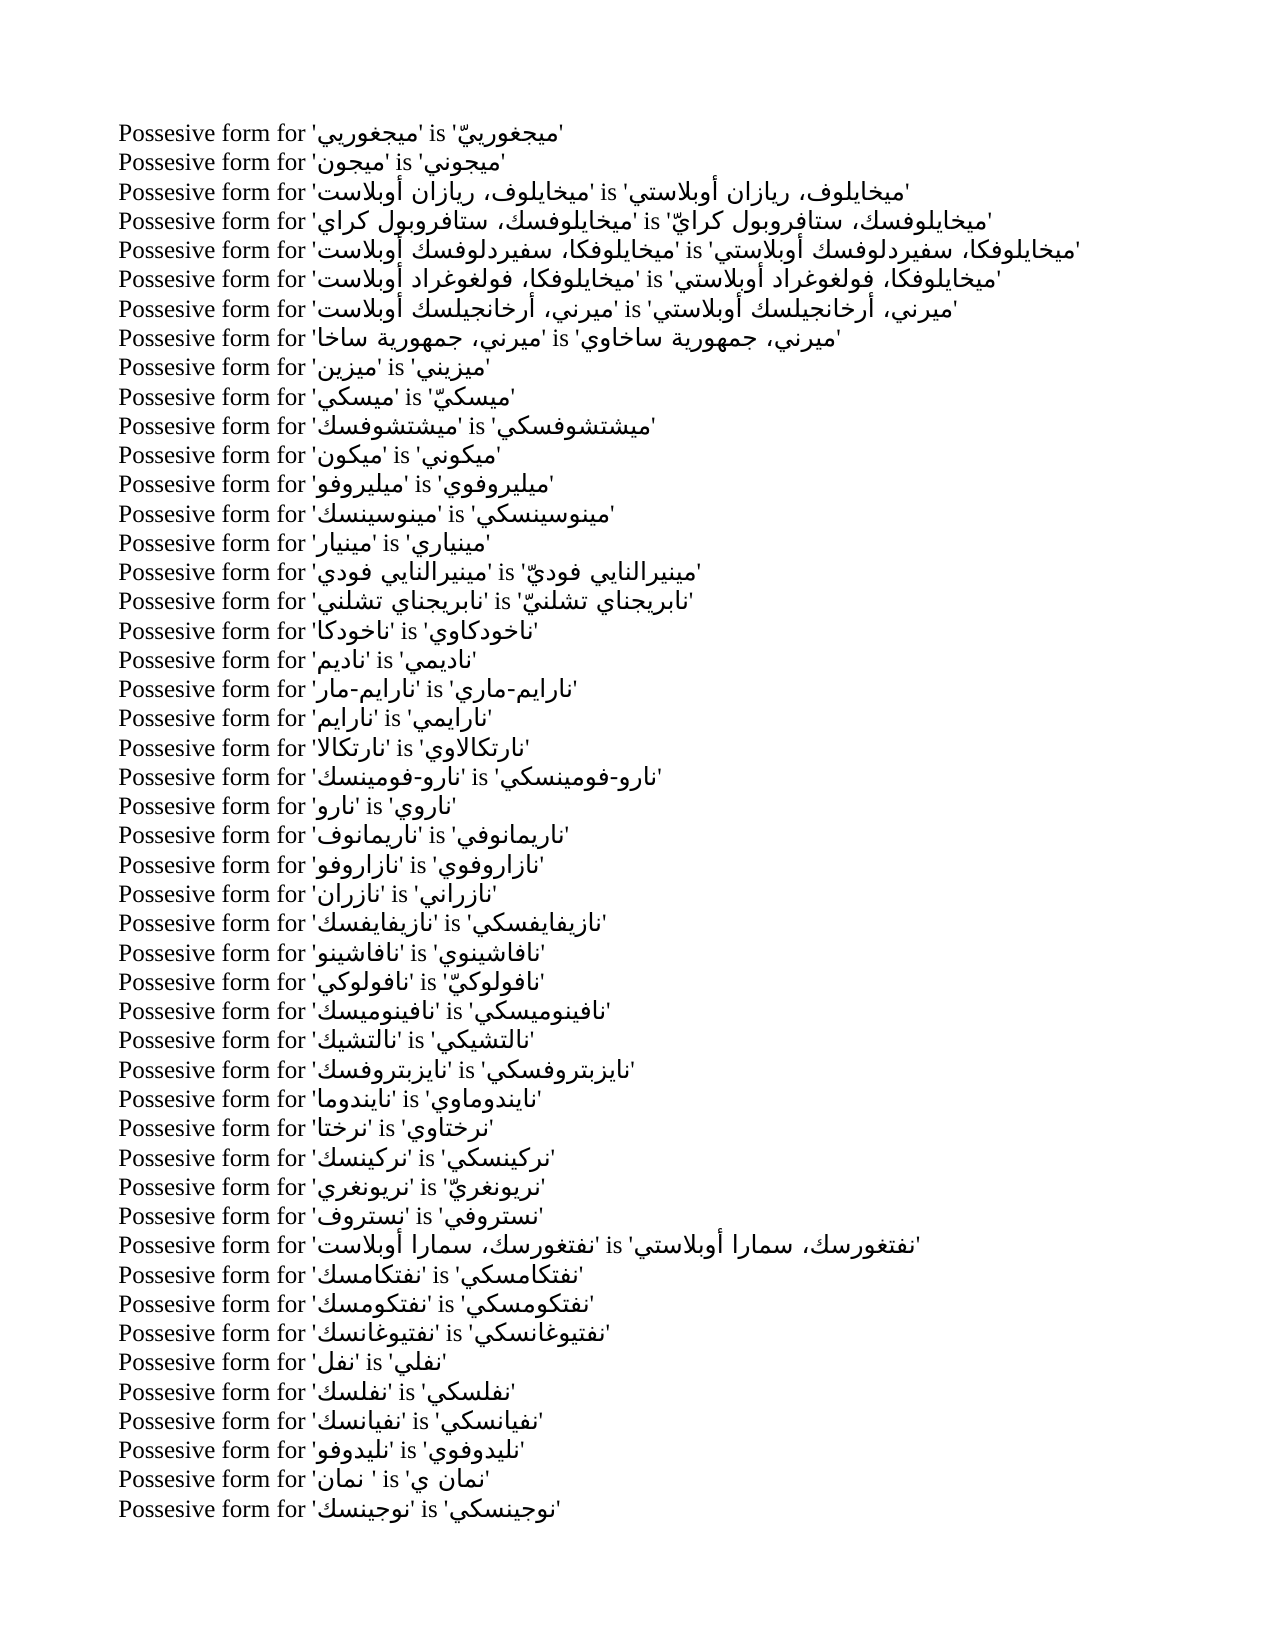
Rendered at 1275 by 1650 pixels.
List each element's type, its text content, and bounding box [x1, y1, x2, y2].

text Possesive form for 'نركينسك' is 'نركينسكي' [118, 1143, 1157, 1172]
text Possesive form for 'نارايم' is 'نارايمي' [118, 703, 1157, 733]
text Possesive form for 'ناديم' is 'ناديمي' [118, 645, 1157, 674]
text Possesive form for 'نالتشيك' is 'نالتشيكي' [118, 1026, 1157, 1055]
text Possesive form for 'ميكون' is 'ميكوني' [118, 440, 1157, 469]
text Possesive form for 'نازاروفو' is 'نازاروفوي' [118, 850, 1157, 879]
text Possesive form for 'نفيانسك' is 'نفيانسكي' [118, 1406, 1157, 1435]
text Possesive form for 'نارتكالا' is 'نارتكالاوي' [118, 733, 1157, 762]
text Possesive form for 'نفتيوغانسك' is 'نفتيوغانسكي' [118, 1318, 1157, 1347]
text Possesive form for 'مينيرالنايي فودي' is 'مينيرالنايي فوديّ' [118, 557, 1157, 586]
text Possesive form for 'نفتكومسك' is 'نفتكومسكي' [118, 1289, 1157, 1318]
text Possesive form for 'نرختا' is 'نرختاوي' [118, 1113, 1157, 1143]
text Possesive form for 'نمان ' is 'نمان ي' [118, 1464, 1157, 1494]
text Possesive form for 'نارو' is 'ناروي' [118, 791, 1157, 821]
text Possesive form for 'نفلسك' is 'نفلسكي' [118, 1377, 1157, 1406]
text Possesive form for 'نايزبتروفسك' is 'نايزبتروفسكي' [118, 1055, 1157, 1084]
text Possesive form for 'ميجغوريي' is 'ميجغورييّ' [118, 118, 1157, 147]
text Possesive form for 'ميخايلوفكا، فولغوغراد أوبلاست' is 'ميخايلوفكا، فولغوغراد أوبلاستي' [118, 264, 1157, 294]
text Possesive form for 'نوجينسك' is 'نوجينسكي' [118, 1494, 1157, 1523]
text Possesive form for 'ميخايلوفسك، ستافروبول كراي' is 'ميخايلوفسك، ستافروبول كرايّ' [118, 206, 1157, 235]
text Possesive form for 'نابريجناي تشلني' is 'نابريجناي تشلنيّ' [118, 586, 1157, 616]
text Possesive form for 'ميسكي' is 'ميسكيّ' [118, 382, 1157, 411]
text Possesive form for 'نفتغورسك، سمارا أوبلاست' is 'نفتغورسك، سمارا أوبلاستي' [118, 1230, 1157, 1260]
text Possesive form for 'ميليروفو' is 'ميليروفوي' [118, 469, 1157, 499]
text Possesive form for 'ميجون' is 'ميجوني' [118, 147, 1157, 177]
text Possesive form for 'نستروف' is 'نستروفي' [118, 1201, 1157, 1230]
text Possesive form for 'نارايم-مار' is 'نارايم-ماري' [118, 674, 1157, 703]
text Possesive form for 'نافينوميسك' is 'نافينوميسكي' [118, 996, 1157, 1026]
text Possesive form for 'مينيار' is 'مينياري' [118, 528, 1157, 557]
text Possesive form for 'نارو-فومينسك' is 'نارو-فومينسكي' [118, 762, 1157, 791]
text Possesive form for 'نفل' is 'نفلي' [118, 1347, 1157, 1377]
text Possesive form for 'نافاشينو' is 'نافاشينوي' [118, 938, 1157, 967]
text Possesive form for 'نازران' is 'نازراني' [118, 879, 1157, 908]
text Possesive form for 'ميشتشوفسك' is 'ميشتشوفسكي' [118, 411, 1157, 440]
text Possesive form for 'ميخايلوفكا، سفيردلوفسك أوبلاست' is 'ميخايلوفكا، سفيردلوفسك أوبلاستي' [118, 235, 1157, 264]
text Possesive form for 'مينوسينسك' is 'مينوسينسكي' [118, 499, 1157, 528]
text Possesive form for 'ناريمانوف' is 'ناريمانوفي' [118, 821, 1157, 850]
text Possesive form for 'ميرني، جمهورية ساخا' is 'ميرني، جمهورية ساخاوي' [118, 323, 1157, 352]
text Possesive form for 'نليدوفو' is 'نليدوفوي' [118, 1435, 1157, 1464]
text Possesive form for 'ناخودكا' is 'ناخودكاوي' [118, 616, 1157, 645]
text Possesive form for 'نازيفايفسك' is 'نازيفايفسكي' [118, 908, 1157, 938]
text Possesive form for 'ميرني، أرخانجيلسك أوبلاست' is 'ميرني، أرخانجيلسك أوبلاستي' [118, 294, 1157, 323]
text Possesive form for 'ميزين' is 'ميزيني' [118, 352, 1157, 382]
text Possesive form for 'ميخايلوف، ريازان أوبلاست' is 'ميخايلوف، ريازان أوبلاستي' [118, 177, 1157, 206]
text Possesive form for 'نريونغري' is 'نريونغريّ' [118, 1172, 1157, 1201]
text Possesive form for 'نايندوما' is 'نايندوماوي' [118, 1084, 1157, 1113]
text Possesive form for 'نفتكامسك' is 'نفتكامسكي' [118, 1260, 1157, 1289]
text Possesive form for 'نافولوكي' is 'نافولوكيّ' [118, 967, 1157, 996]
